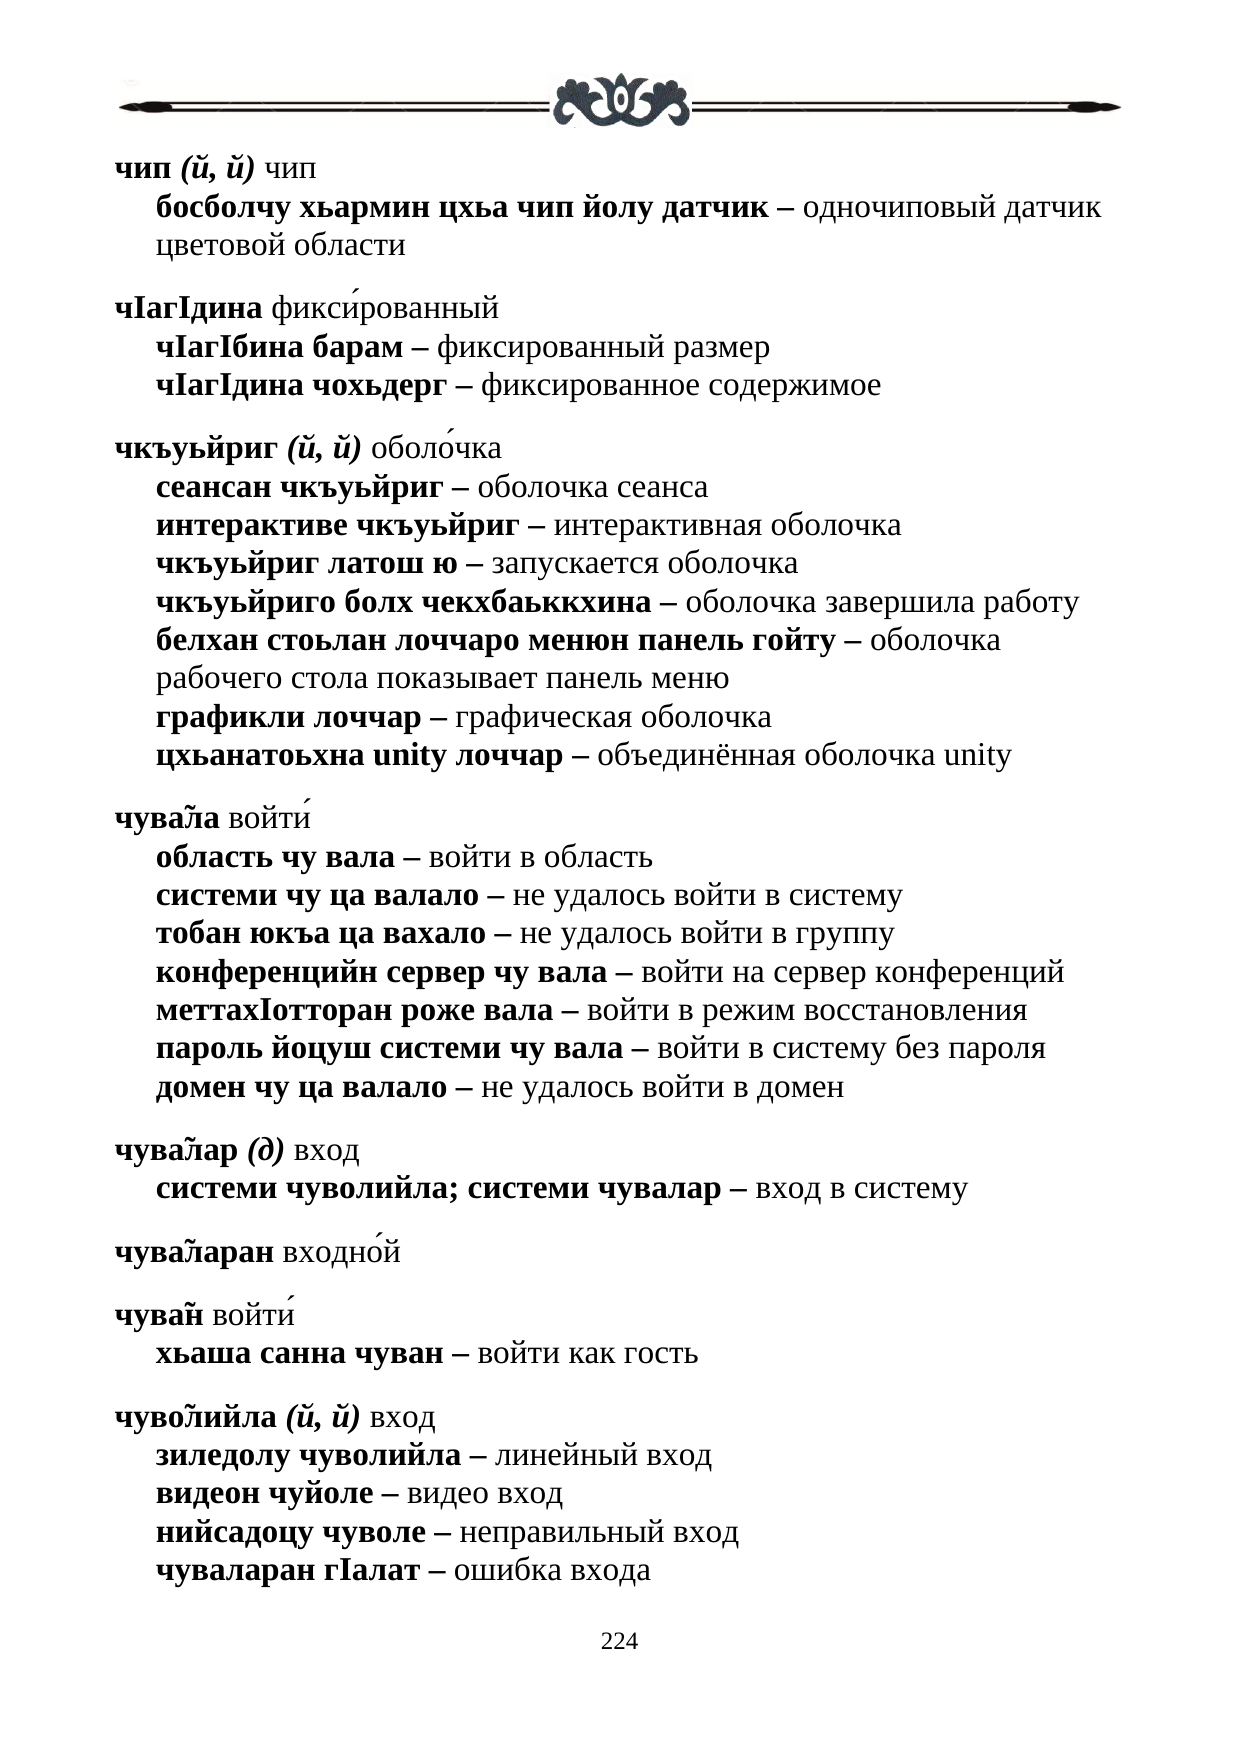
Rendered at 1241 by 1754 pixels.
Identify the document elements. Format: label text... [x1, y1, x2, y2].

text чува̃ла войти́ область чу вала – войти в область системи чу ца валало – не удалось войти в систему тобан юкъа ца вахало – не удалось войти в группу конференцийн сервер чу вала – войти на сервер конференций меттахIотторан роже вала – войти в режим восстановления пароль йоцуш системи чу вала – войти в систему без пароля домен чу ца валало – не удалось войти в домен [114, 798, 1122, 1104]
text чІагІдина фикси́рованный чІагІбина барам – фиксированный размер чІагІдина чохьдерг – фиксированное содержимое [114, 288, 1122, 403]
text чува̃лар (д) вход системи чуволийла; системи чувалар – вход в систему [114, 1129, 1122, 1206]
text чип (й, й) чип босболчу хьармин цхьа чип йолу датчик – одночиповый датчик цветовой области [114, 148, 1122, 263]
text чуво̃лийла (й, й) вход зиледолу чуволийла – линейный вход видеон чуйоле – видео вход нийсадоцу чуволе – неправильный вход чуваларан гIалат – ошибка входа [114, 1396, 1122, 1588]
text чува̃н войти́ хьаша санна чуван – войти как гость [114, 1294, 1122, 1371]
text чува̃ларан входно́й [114, 1231, 1122, 1269]
text чкъуьйриг (й, й) оболо́чка сеансан чкъуьйриг – оболочка сеанса интерактиве чкъуьйриг – интерактивная оболочка чкъуьйриг латош ю – запускается оболочка чкъуьйриго болх чекхбаьккхина – оболочка завершила работу белхан стоьлан лоччаро менюн панель гойту – оболочка рабочего стола показывает панель меню графикли лоччар – графическая оболочка цхьанатоьхна unity лоччар – объединённая оболочка unity [114, 428, 1122, 773]
